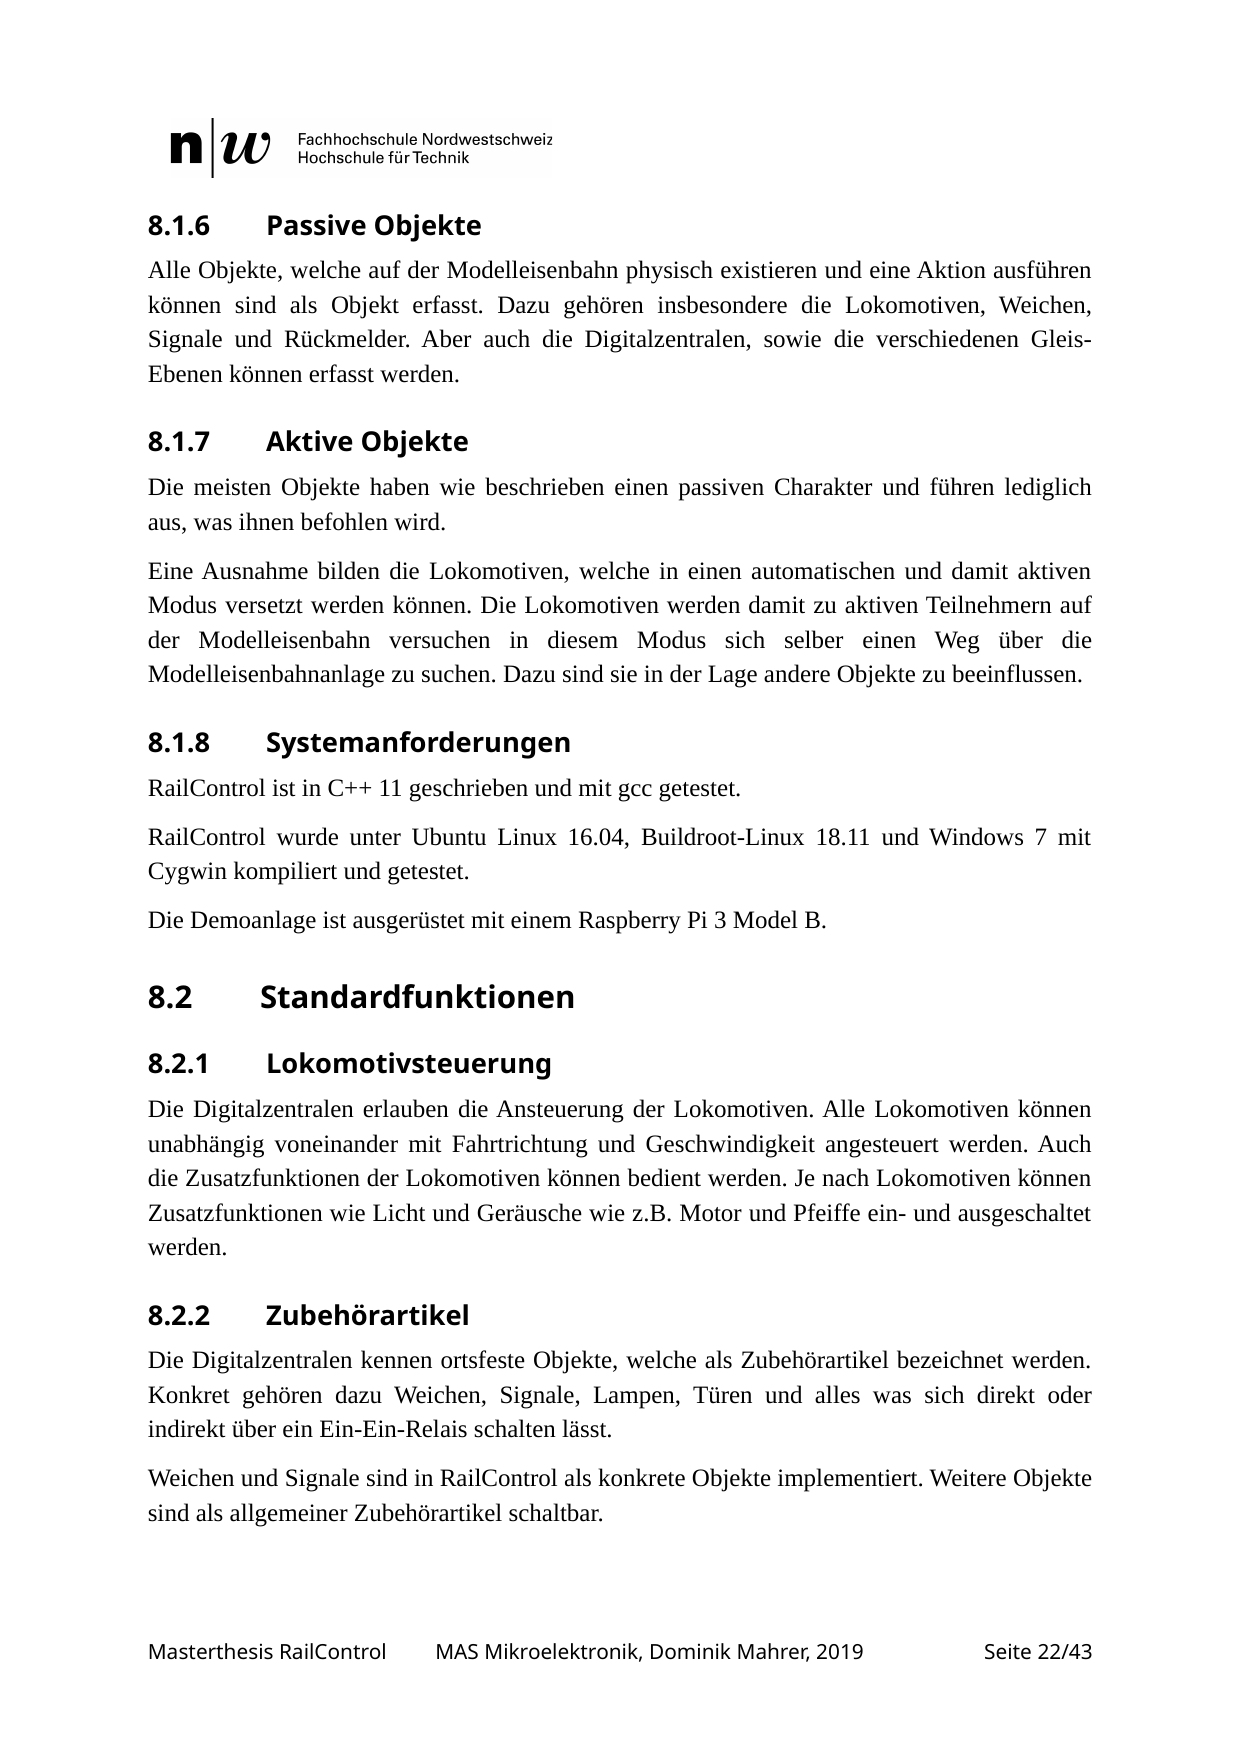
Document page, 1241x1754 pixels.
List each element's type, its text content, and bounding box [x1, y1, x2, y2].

text Die Digitalzentralen erlauben die Ansteuerung der Lokomotiven. Alle Lokomotiven können unabhängig voneinander mit Fahrtrichtung und Geschwindigkeit angesteuert werden. Auch die Zusatzfunktionen der Lokomotiven können bedient werden. Je nach Lokomotiven können Zusatzfunktionen wie Licht und Geräusche wie z.B. Motor und Pfeiffe ein- und ausgeschaltet werden. [148, 1094, 1093, 1261]
text RailControl ist in C++ 11 geschrieben und mit gcc getestet. [148, 773, 1093, 801]
text Alle Objekte, welche auf der Modelleisenbahn physisch existieren und eine Aktion ausführen können sind als Objekt erfasst. Dazu gehören insbesondere die Lokomotiven, Weichen, Signale und Rückmelder. Aber auch die Digitalzentralen, sowie die verschiedenen Gleis-Ebenen können erfasst werden. [148, 256, 1093, 388]
subtitle Aktive Objekte [148, 423, 1093, 460]
picture [170, 118, 553, 178]
text Die meisten Objekte haben wie beschrieben einen passiven Charakter und führen lediglich aus, was ihnen befohlen wird. [148, 472, 1093, 536]
text Weichen und Signale sind in RailControl als konkrete Objekte implementiert. Weitere Objekte sind als allgemeiner Zubehörartikel schaltbar. [148, 1463, 1093, 1527]
text Eine Ausnahme bilden die Lokomotiven, welche in einen automatischen und damit aktiven Modus versetzt werden können. Die Lokomotiven werden damit zu aktiven Teilnehmern auf der Modelleisenbahn versuchen in diesem Modus sich selber einen Weg über die Modelleisenbahnanlage zu suchen. Dazu sind sie in der Lage andere Objekte zu beeinflussen. [148, 556, 1093, 688]
text Die Demoanlage ist ausgerüstet mit einem Raspberry Pi 3 Model B. [148, 905, 1093, 934]
subtitle Lokomotivsteuerung [148, 1044, 1093, 1082]
subtitle Systemanforderungen [148, 723, 1093, 760]
subtitle Passive Objekte [148, 206, 1093, 243]
subtitle Zubehörartikel [148, 1296, 1093, 1333]
text RailControl wurde unter Ubuntu Linux 16.04, Buildroot-Linux 18.11 und Windows 7 mit Cygwin kompiliert und getestet. [148, 822, 1093, 885]
text Die Digitalzentralen kennen ortsfeste Objekte, welche als Zubehörartikel bezeichnet werden. Konkret gehören dazu Weichen, Signale, Lampen, Türen und alles was sich direkt oder indirekt über ein Ein-Ein-Relais schalten lässt. [148, 1346, 1093, 1443]
subtitle Standardfunktionen [148, 975, 1093, 1017]
